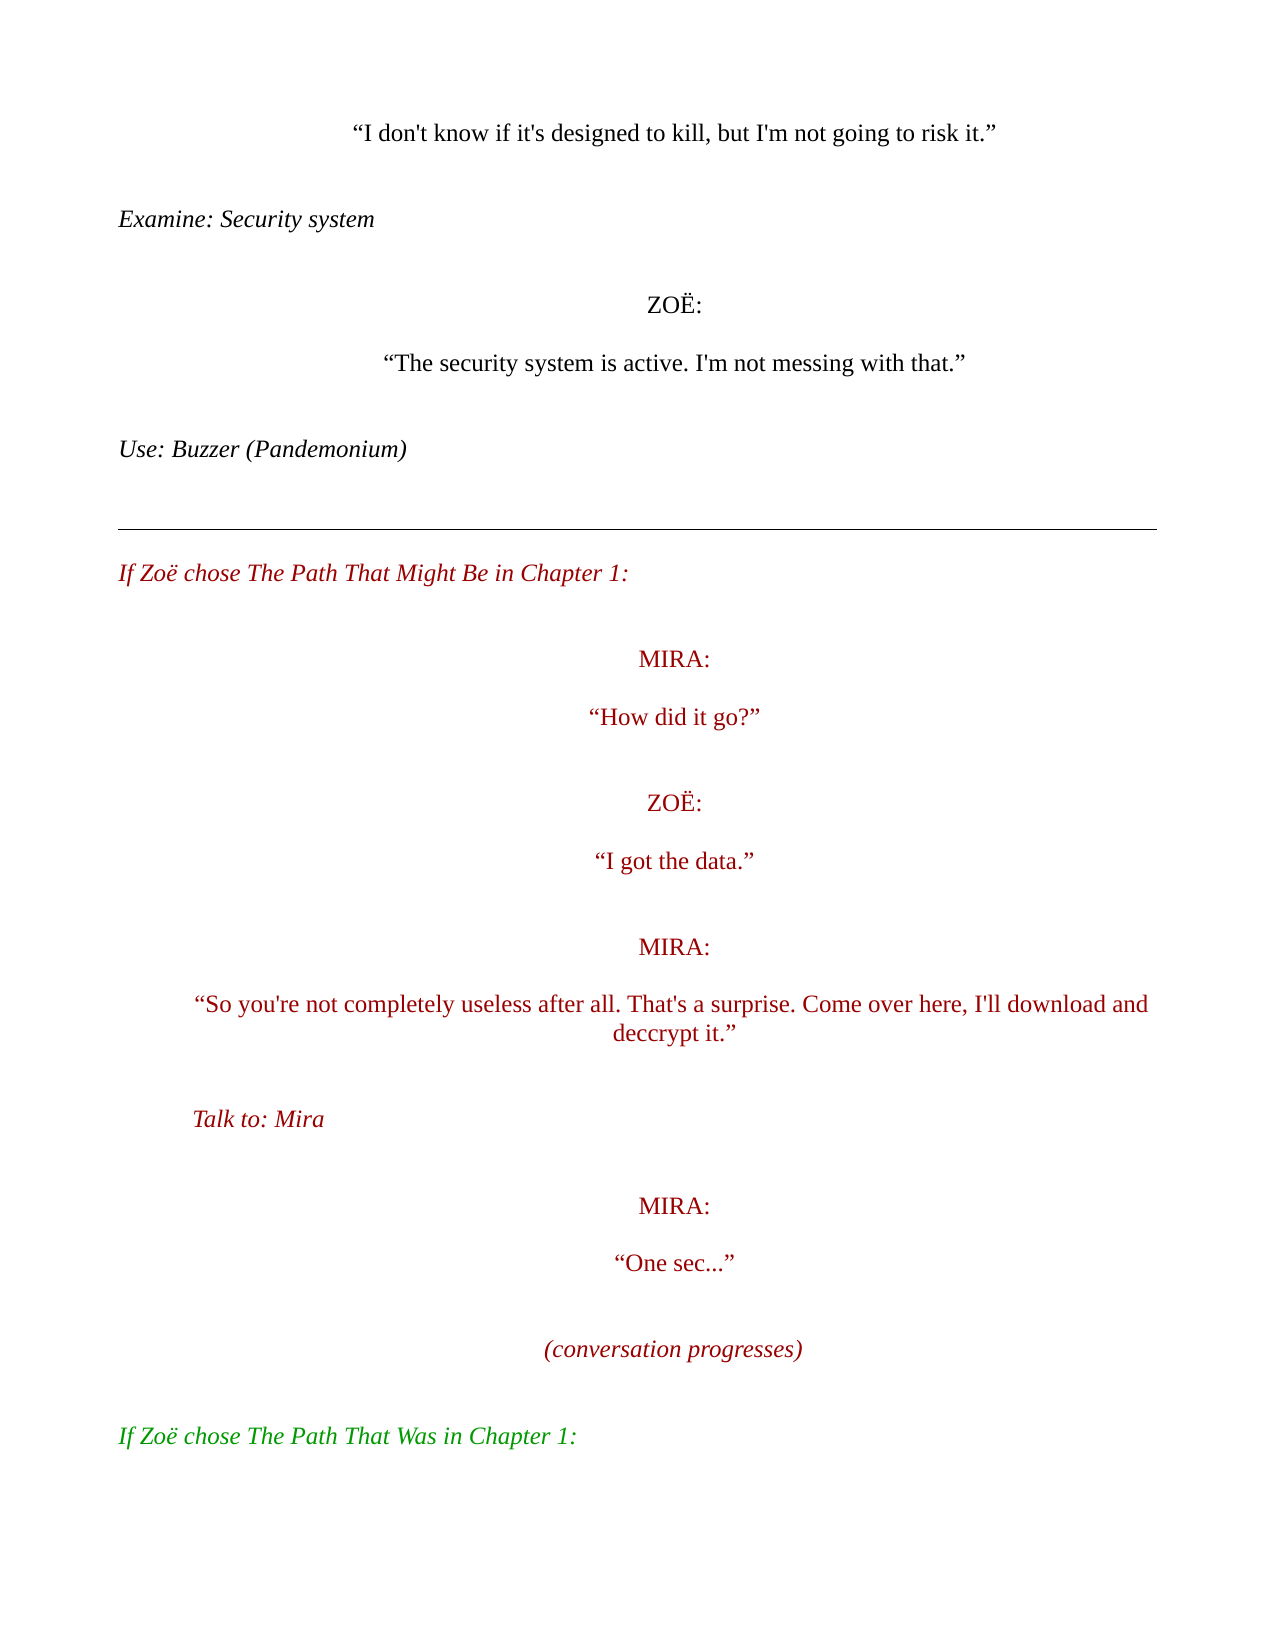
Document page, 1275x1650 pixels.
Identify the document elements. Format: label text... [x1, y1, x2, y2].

text Use: Buzzer (Pandemonium) [118, 434, 1157, 463]
text MIRA: [118, 932, 1157, 961]
text “The security system is active. I'm not messing with that.” [118, 348, 1157, 377]
text (conversation progresses) [118, 1334, 1157, 1363]
text If Zoë chose The Path That Was in Chapter 1: [118, 1421, 1157, 1449]
text Examine: Security system [118, 204, 1157, 233]
text If Zoë chose The Path That Might Be in Chapter 1: [118, 558, 1157, 587]
text ZOË: [118, 788, 1157, 817]
text MIRA: [118, 644, 1157, 673]
text “How did it go?” [118, 702, 1157, 731]
text MIRA: [118, 1191, 1157, 1219]
text Talk to: Mira [118, 1104, 1157, 1133]
text ZOË: [118, 291, 1157, 319]
text “So you're not completely useless after all. That's a surprise. Come over here, I'll download and deccrypt it.” [118, 989, 1157, 1047]
text “I don't know if it's designed to kill, but I'm not going to risk it.” [118, 118, 1157, 147]
text “One sec...” [118, 1248, 1157, 1277]
text “I got the data.” [118, 846, 1157, 874]
